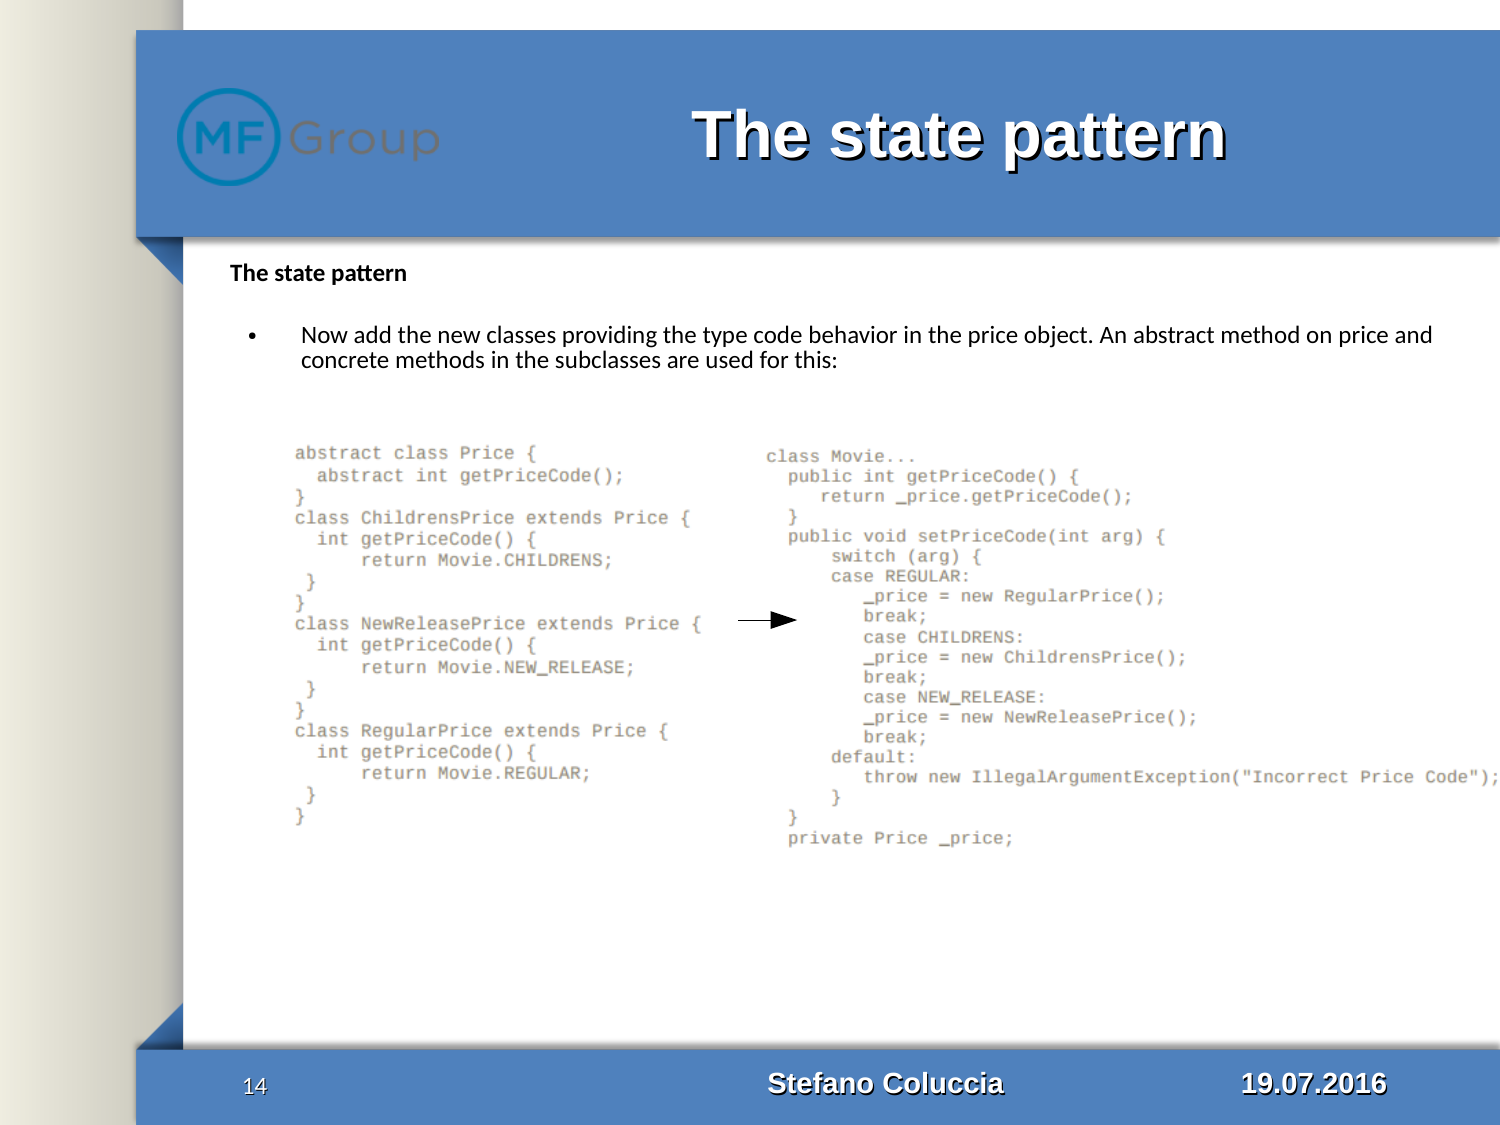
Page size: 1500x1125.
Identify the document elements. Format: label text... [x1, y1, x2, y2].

title 19.07.2016 [1151, 1062, 1477, 1105]
picture [0, 0, 1500, 1125]
title The state pattern [442, 57, 1477, 211]
list The state pattern Now add the new classes providing the type code behavior in the price object. An abstract method on price and concrete methods in the subclasses are used for this: [230, 262, 1477, 392]
title Stefano Coluccia [738, 1062, 1034, 1105]
